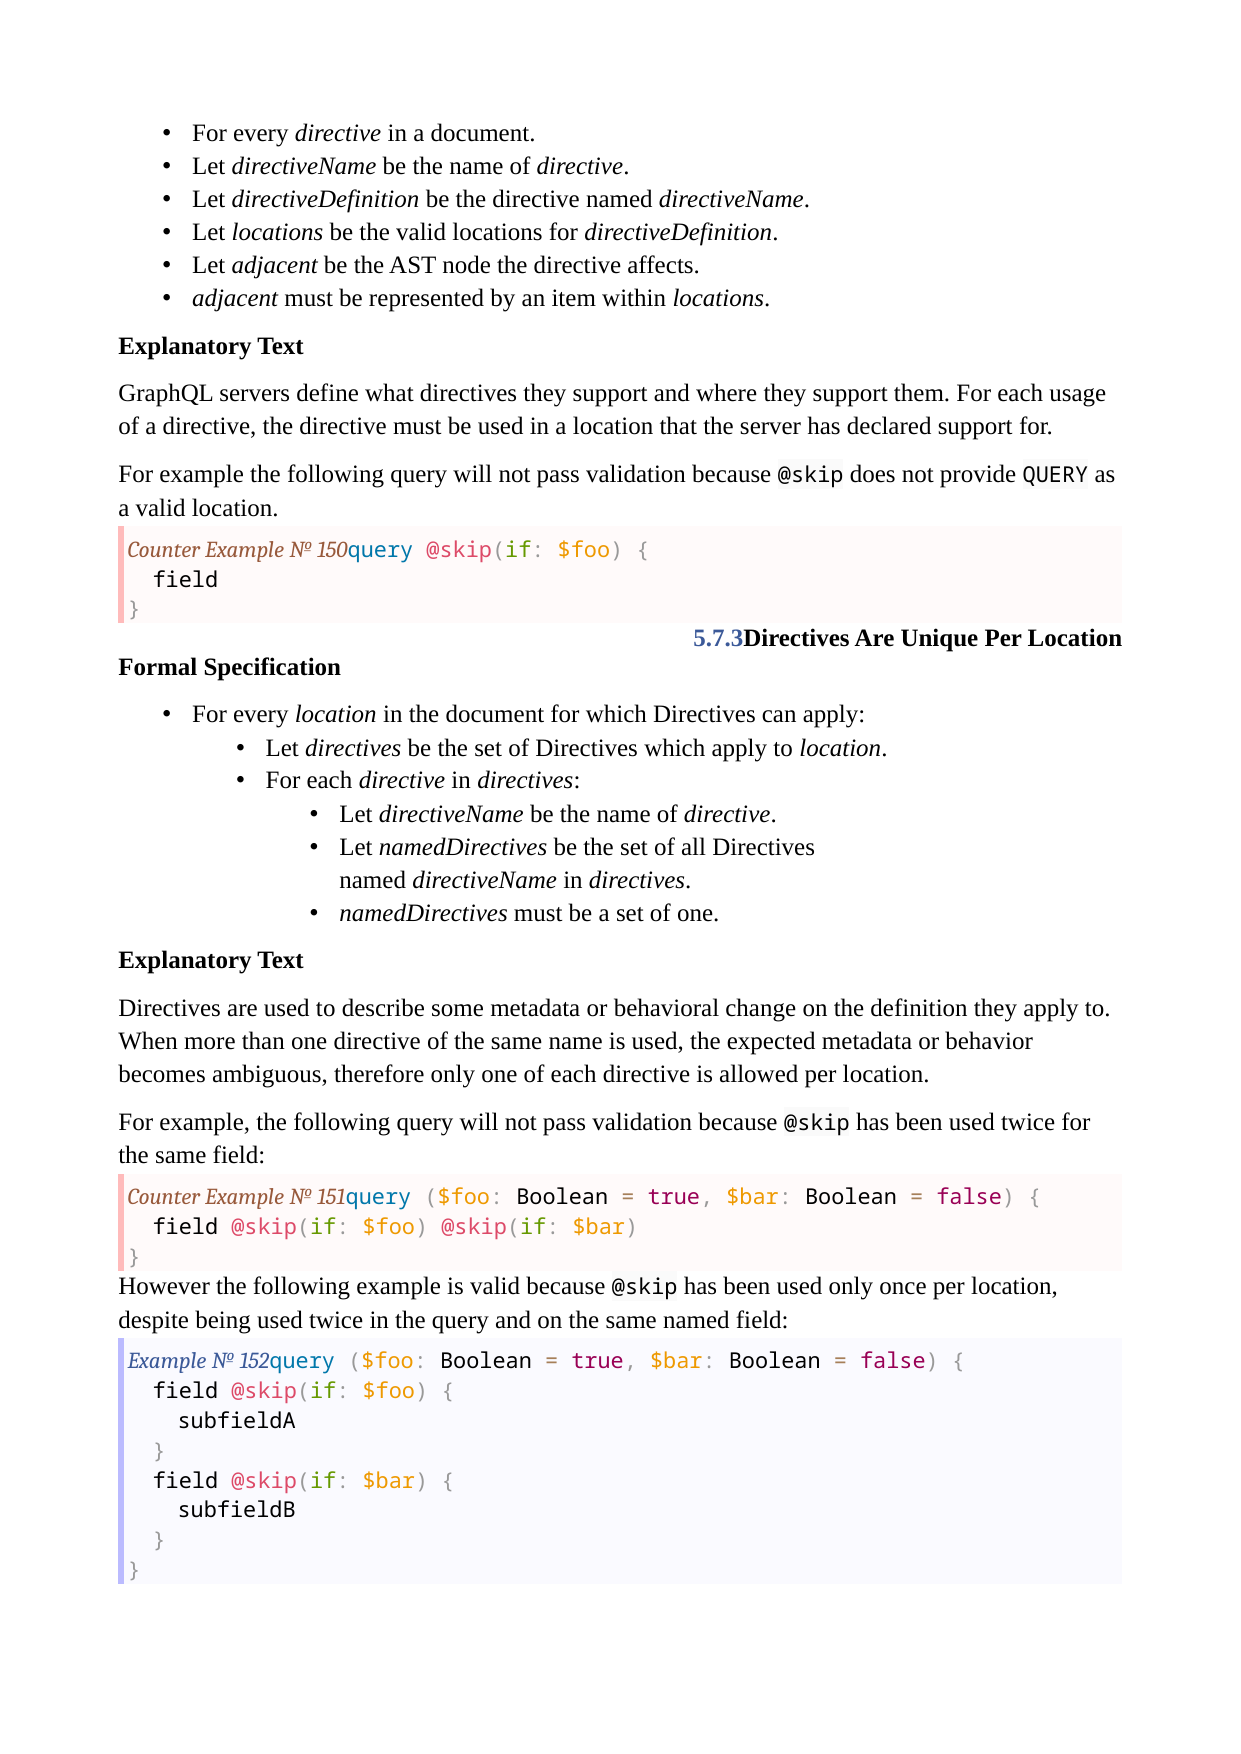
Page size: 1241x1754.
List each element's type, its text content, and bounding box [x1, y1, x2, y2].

text } [124, 1524, 1122, 1554]
list Let directiveDefinition be the directive named directiveName. [162, 184, 1122, 213]
list For each directive in directives: [236, 766, 1122, 794]
list adjacent must be represented by an item within locations. [162, 283, 1122, 312]
text field [124, 564, 1122, 593]
list For every location in the document for which Directives can apply: [162, 699, 1122, 728]
text For example the following query will not pass validation because @skip does not provide QUERY as a valid location. [118, 459, 1122, 522]
text Example № 152query ($foo: Boolean = true, $bar: Boolean = false) { [124, 1338, 1122, 1375]
text However the following example is valid because @skip has been used only once per location, despite being used twice in the query and on the same named field: [118, 1271, 1122, 1333]
text } [124, 593, 1122, 623]
text subfieldB [124, 1494, 1122, 1524]
text } [124, 1241, 1122, 1271]
text Formal Specification [118, 652, 1122, 681]
text Counter Example № 151query ($foo: Boolean = true, $bar: Boolean = false) { [124, 1174, 1122, 1211]
text Counter Example № 150query @skip(if: $foo) { [124, 526, 1122, 564]
list Let locations be the valid locations for directiveDefinition. [162, 217, 1122, 246]
text Directives are used to describe some metadata or behavioral change on the definition they apply to. When more than one directive of the same name is used, the expected metadata or behavior becomes ambiguous, therefore only one of each directive is allowed per location. [118, 993, 1122, 1088]
text subfieldA [124, 1405, 1122, 1435]
list Let adjacent be the AST node the directive affects. [162, 250, 1122, 279]
list Let namedDirectives be the set of all Directives named directiveName in directives. [309, 832, 1122, 893]
list Let directiveName be the name of directive. [309, 799, 1122, 827]
text field @skip(if: $bar) { [124, 1465, 1122, 1494]
text Explanatory Text [118, 331, 1122, 359]
text GraphQL servers define what directives they support and where they support them. For each usage of a directive, the directive must be used in a location that the server has declared support for. [118, 378, 1122, 440]
subtitle 5.7.3Directives Are Unique Per Location [118, 623, 1122, 652]
list Let directiveName be the name of directive. [162, 151, 1122, 180]
text field @skip(if: $foo) { [124, 1375, 1122, 1405]
text field @skip(if: $foo) @skip(if: $bar) [124, 1211, 1122, 1241]
list For every directive in a document. [162, 118, 1122, 147]
text Explanatory Text [118, 945, 1122, 974]
text } [124, 1435, 1122, 1465]
list namedDirectives must be a set of one. [309, 898, 1122, 926]
text } [124, 1554, 1122, 1584]
list Let directives be the set of Directives which apply to location. [236, 733, 1122, 761]
text For example, the following query will not pass validation because @skip has been used twice for the same field: [118, 1107, 1122, 1169]
